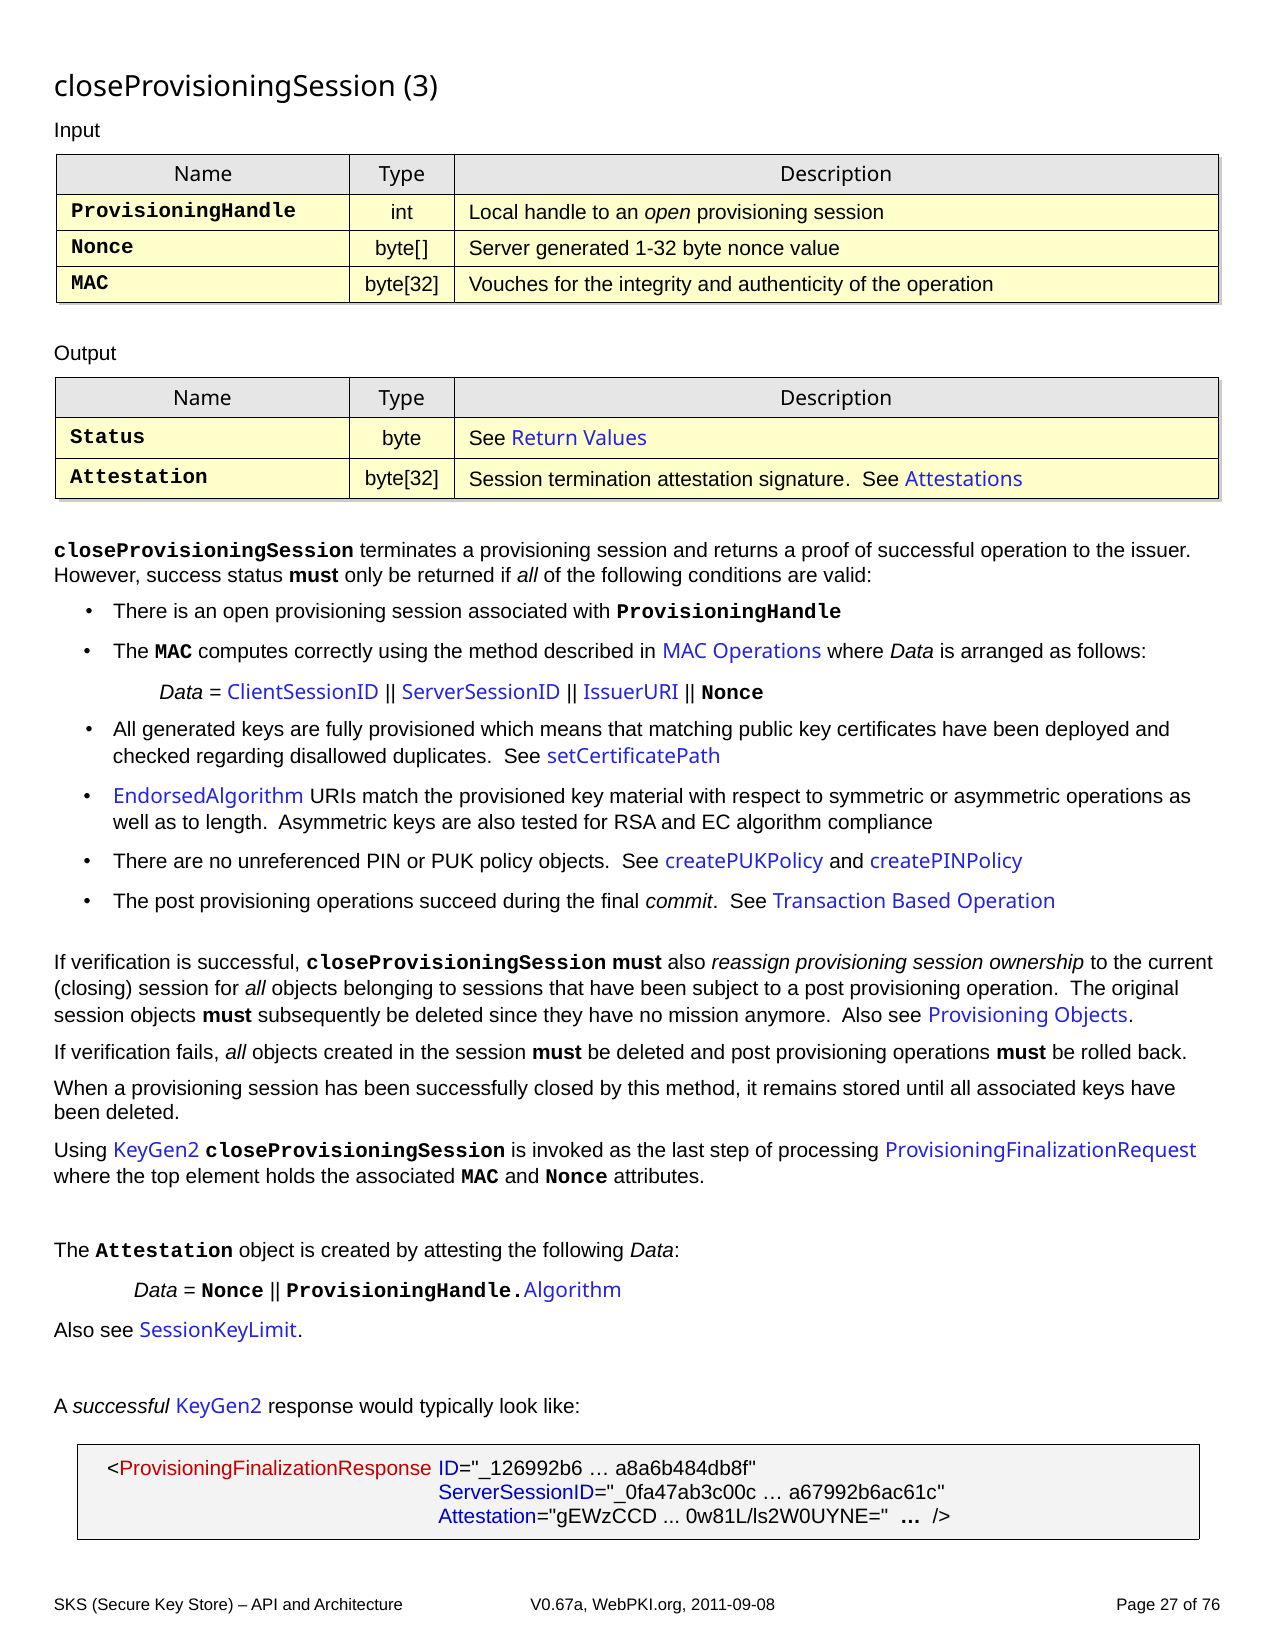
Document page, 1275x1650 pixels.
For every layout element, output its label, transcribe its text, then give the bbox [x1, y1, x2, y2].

table_cell Attestation [56, 459, 349, 498]
table_header Name [57, 155, 349, 194]
table_header <ProvisioningFinalizationResponse ID="_126992b6 … a8a6b484db8f" ServerSessionID="_0fa47ab3c00c … a67992b6ac61c" Attestation="gEWzCCD ... 0w81L/ls2W0UYNE=" … /> [78, 1445, 1199, 1539]
text closeProvisioningSession terminates a provisioning session and returns a proof of successful operation to the issuer. However, success status must only be returned if all of the following conditions are valid: [54, 537, 1221, 587]
table_cell See Return Values [455, 418, 1218, 458]
text Output [54, 341, 1221, 365]
table_cell Status [56, 418, 349, 458]
text If verification is successful, closeProvisioningSession must also reassign provisioning session ownership to the current (closing) session for all objects belonging to sessions that have been subject to a post provisioning operation. The original session objects must subsequently be deleted since they have no mission anymore. Also see Provisioning Objects. [54, 950, 1221, 1028]
table_cell byte [350, 418, 454, 458]
text A successful KeyGen2 response would typically look like: [54, 1391, 1221, 1420]
table_header Description [455, 155, 1218, 194]
subtitle closeProvisioningSession (3) [54, 66, 1221, 105]
list There are no unreferenced PIN or PUK policy objects. See createPUKPolicy and createPINPolicy [83, 846, 1221, 874]
table_cell MAC [57, 267, 349, 302]
table_cell Session termination attestation signature. See Attestations [455, 459, 1218, 498]
table_cell int [350, 195, 454, 230]
text Input [54, 118, 1221, 142]
table_header Description [455, 378, 1218, 417]
table_cell Local handle to an open provisioning session [455, 195, 1218, 230]
text When a provisioning session has been successfully closed by this method, it remains stored until all associated keys have been deleted. [54, 1076, 1221, 1124]
text If verification fails, all objects created in the session must be deleted and post provisioning operations must be rolled back. [54, 1040, 1221, 1064]
list The post provisioning operations succeed during the final commit. See Transaction Based Operation [83, 886, 1221, 914]
text Data = Nonce || ProvisioningHandle.Algorithm [54, 1275, 1221, 1303]
text Using KeyGen2 closeProvisioningSession is invoked as the last step of processing ProvisioningFinalizationRequest where the top element holds the associated MAC and Nonce attributes. [54, 1136, 1221, 1190]
table_cell Vouches for the integrity and authenticity of the operation [455, 267, 1218, 302]
text The Attestation object is created by attesting the following Data: [54, 1237, 1221, 1263]
table_cell byte⁮[32] [350, 267, 454, 302]
list Data = ClientSessionID || ServerSessionID || IssuerURI || Nonce [83, 677, 1221, 706]
list All generated keys are fully provisioned which means that matching public key certificates have been deployed and checked regarding disallowed duplicates. See setCertificatePath [85, 717, 1221, 770]
table_cell byte[ ] [350, 231, 454, 266]
text Also see SessionKeyLimit. [54, 1315, 1221, 1344]
table_cell ProvisioningHandle [57, 195, 349, 230]
list The MAC computes correctly using the method described in MAC Operations where Data is arranged as follows: [83, 637, 1221, 665]
list EndorsedAlgorithm URIs match the provisioned key material with respect to symmetric or asymmetric operations as well as to length. Asymmetric keys are also tested for RSA and EC algorithm compliance [83, 782, 1221, 834]
table_cell Nonce [57, 231, 349, 266]
table_header Name [56, 378, 349, 417]
list There is an open provisioning session associated with ProvisioningHandle [85, 599, 1221, 625]
table_cell Server generated 1-32 byte nonce value [455, 231, 1218, 266]
table_cell byte[32] [350, 459, 454, 498]
table_header Type [350, 378, 454, 417]
table_header Type [350, 155, 454, 194]
